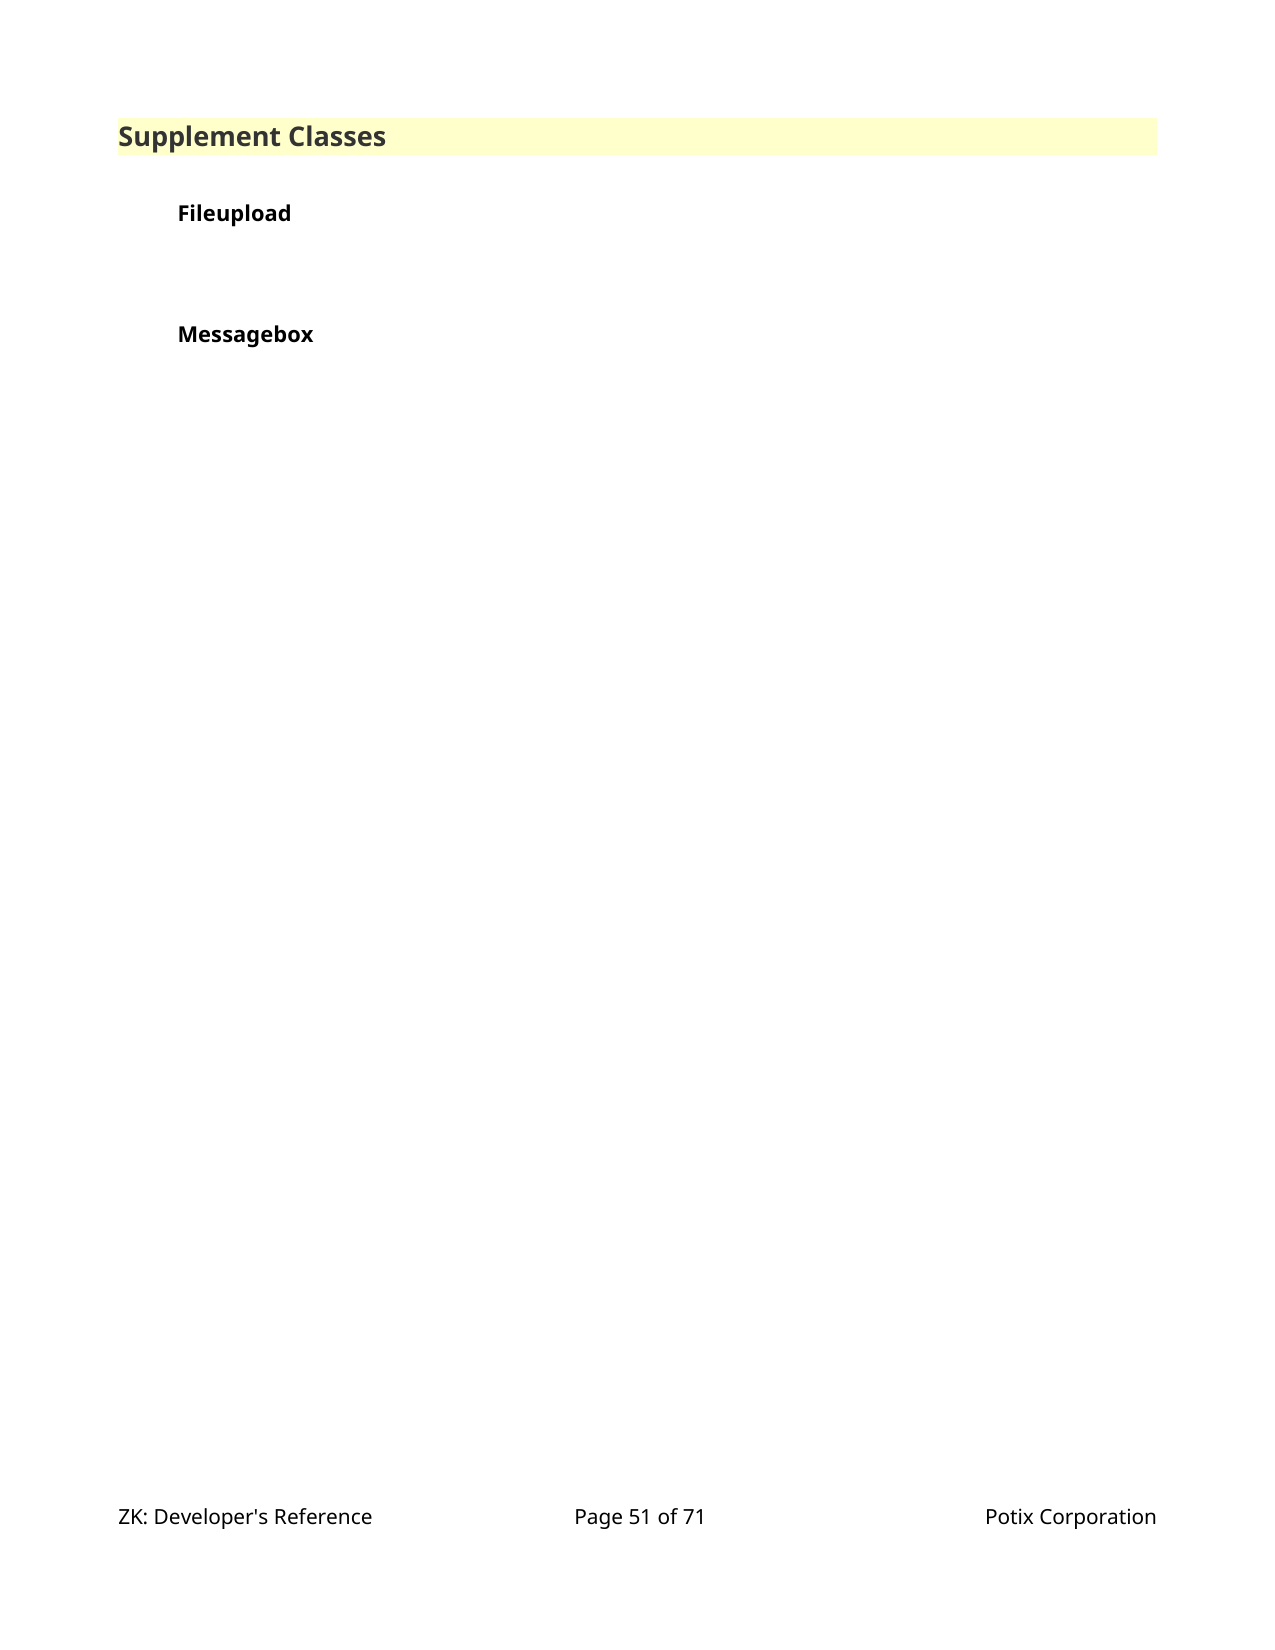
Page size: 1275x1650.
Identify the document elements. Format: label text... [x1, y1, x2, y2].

subtitle Messagebox [177, 319, 1157, 349]
subtitle Fileupload [177, 197, 1157, 227]
subtitle Supplement Classes [118, 118, 1157, 155]
